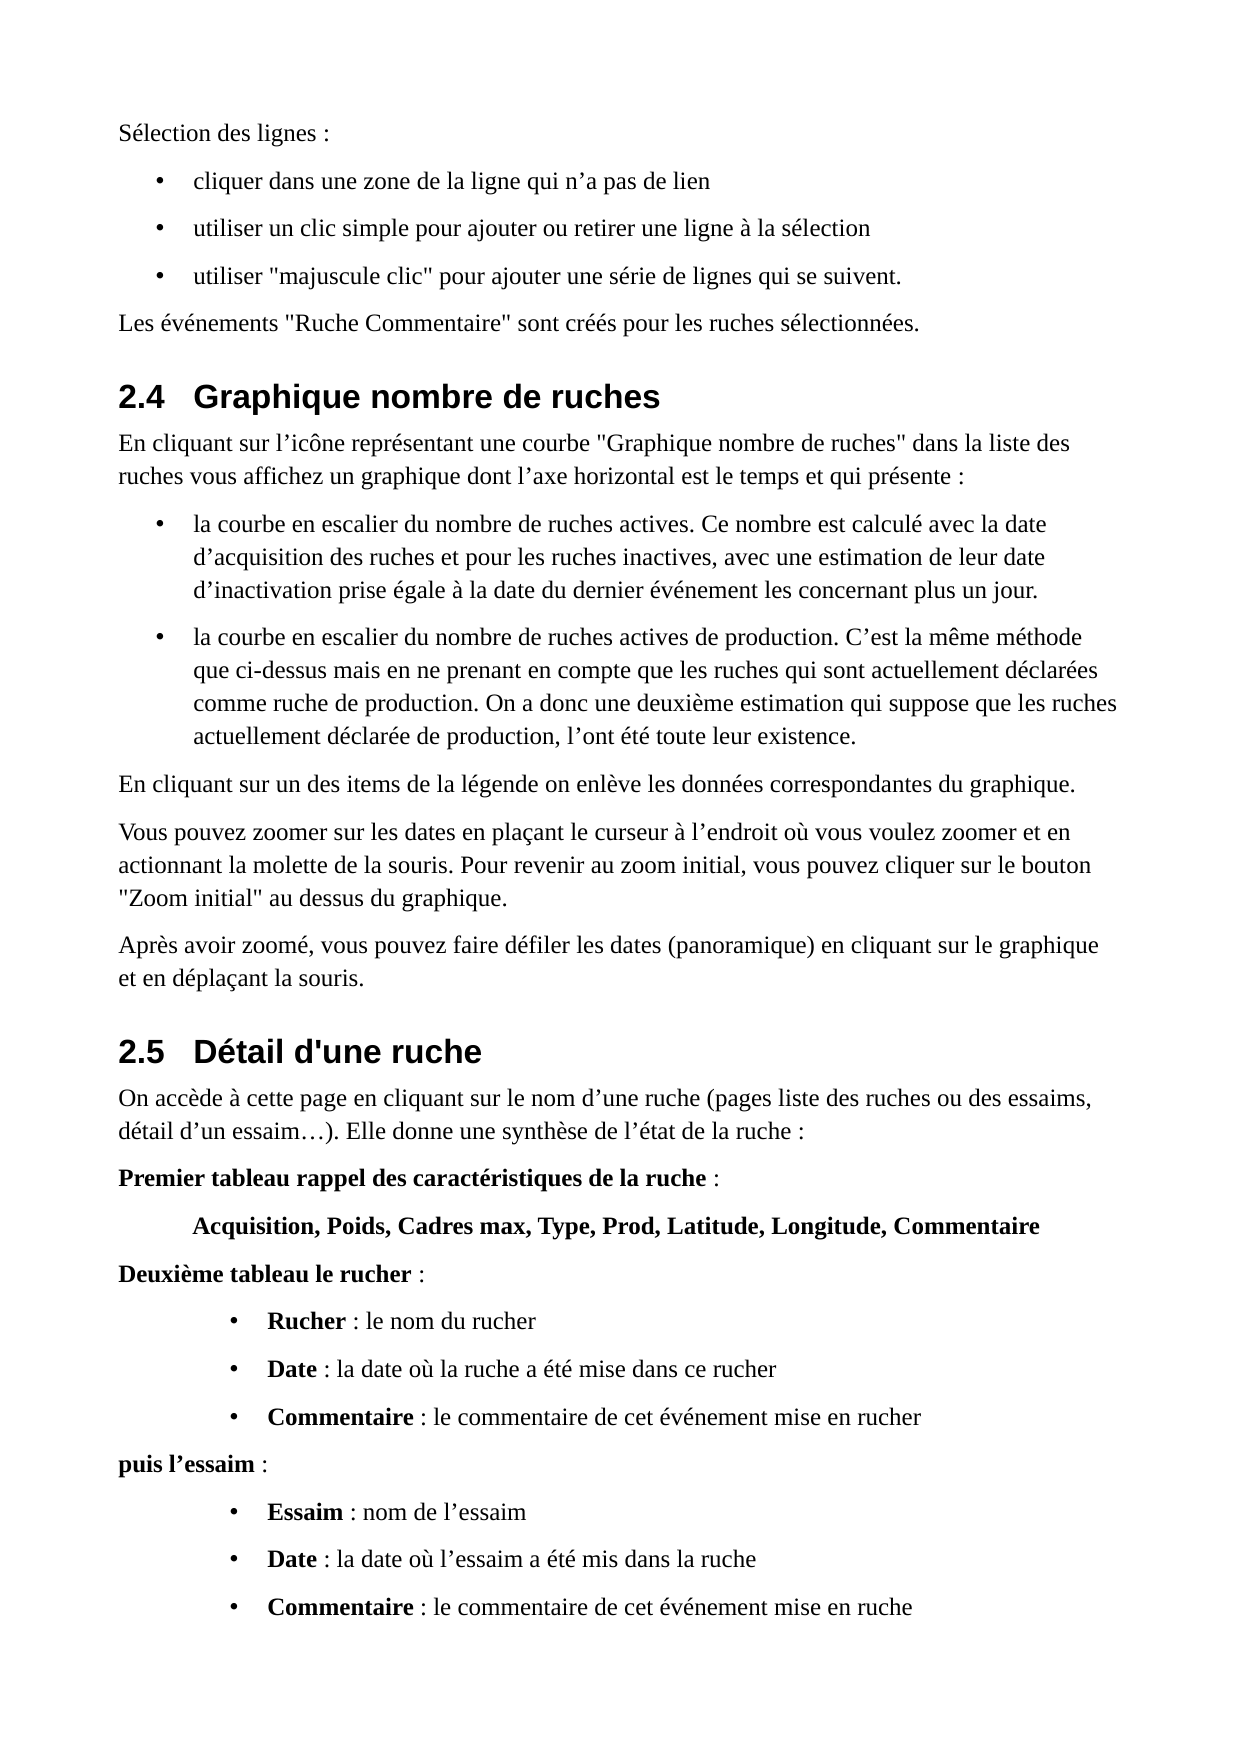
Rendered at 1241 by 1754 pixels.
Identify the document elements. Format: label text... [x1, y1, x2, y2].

text Les événements "Ruche Commentaire" sont créés pour les ruches sélectionnées. [118, 308, 1122, 337]
list Commentaire : le commentaire de cet événement mise en ruche [229, 1592, 1122, 1621]
list Date : la date où la ruche a été mise dans ce rucher [229, 1354, 1122, 1383]
text Sélection des lignes : [118, 118, 1122, 147]
subtitle Graphique nombre de ruches [118, 377, 1122, 416]
text Vous pouvez zoomer sur les dates en plaçant le curseur à l’endroit où vous voulez zoomer et en actionnant la molette de la souris. Pour revenir au zoom initial, vous pouvez cliquer sur le bouton "Zoom initial" au dessus du graphique. [118, 817, 1122, 911]
text En cliquant sur l’icône représentant une courbe "Graphique nombre de ruches" dans la liste des ruches vous affichez un graphique dont l’axe horizontal est le temps et qui présente : [118, 428, 1122, 490]
text Acquisition, Poids, Cadres max, Type, Prod, Latitude, Longitude, Commentaire [192, 1211, 1122, 1240]
text puis l’essaim : [118, 1449, 1122, 1478]
text Deuxième tableau le rucher : [118, 1259, 1122, 1287]
list Essaim : nom de l’essaim [229, 1497, 1122, 1526]
text On accède à cette page en cliquant sur le nom d’une ruche (pages liste des ruches ou des essaims, détail d’un essaim…). Elle donne une synthèse de l’état de la ruche : [118, 1083, 1122, 1145]
list utiliser "majuscule clic" pour ajouter une série de lignes qui se suivent. [156, 261, 1122, 290]
list la courbe en escalier du nombre de ruches actives de production. C’est la même méthode que ci-dessus mais en ne prenant en compte que les ruches qui sont actuellement déclarées comme ruche de production. On a donc une deuxième estimation qui suppose que les ruches actuellement déclarée de production, l’ont été toute leur existence. [156, 622, 1122, 750]
list utiliser un clic simple pour ajouter ou retirer une ligne à la sélection [156, 213, 1122, 242]
list la courbe en escalier du nombre de ruches actives. Ce nombre est calculé avec la date d’acquisition des ruches et pour les ruches inactives, avec une estimation de leur date d’inactivation prise égale à la date du dernier événement les concernant plus un jour. [156, 509, 1122, 603]
list Commentaire : le commentaire de cet événement mise en rucher [229, 1402, 1122, 1430]
subtitle Détail d'une ruche [118, 1032, 1122, 1070]
text Premier tableau rappel des caractéristiques de la ruche : [118, 1163, 1122, 1192]
text En cliquant sur un des items de la légende on enlève les données correspondantes du graphique. [118, 769, 1122, 798]
list Date : la date où l’essaim a été mis dans la ruche [229, 1544, 1122, 1573]
list cliquer dans une zone de la ligne qui n’a pas de lien [156, 166, 1122, 194]
list Rucher : le nom du rucher [229, 1306, 1122, 1335]
text Après avoir zoomé, vous pouvez faire défiler les dates (panoramique) en cliquant sur le graphique et en déplaçant la souris. [118, 930, 1122, 992]
